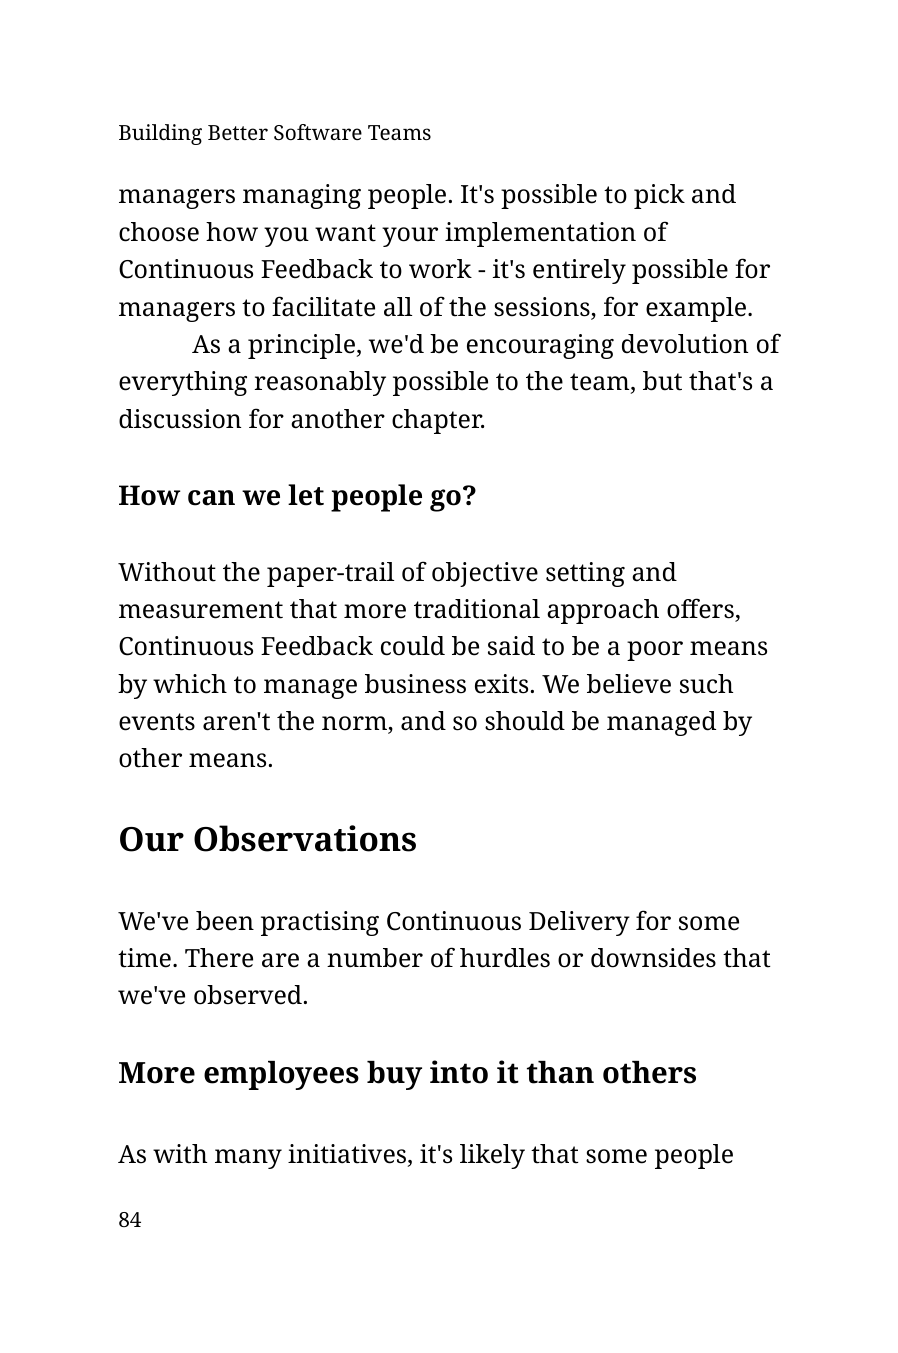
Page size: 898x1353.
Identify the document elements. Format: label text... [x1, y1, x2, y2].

text We've been practising Continuous Delivery for some time. There are a number of hurdles or downsides that we've observed. [118, 903, 779, 1012]
subtitle Our Observations [118, 816, 779, 861]
subtitle More employees buy into it than others [118, 1053, 779, 1092]
subtitle How can we let people go? [118, 476, 779, 513]
text As a principle, we'd be encouraging devolution of everything reasonably possible to the team, but that's a discussion for another chapter. [118, 327, 779, 436]
text As with many initiatives, it's likely that some people [118, 1136, 779, 1170]
text Without the paper-trail of objective setting and measurement that more traditional approach offers, Continuous Feedback could be said to be a poor means by which to manage business exits. We believe such events aren't the norm, and so should be managed by other means. [118, 554, 779, 775]
text managers managing people. It's possible to pick and choose how you want your implementation of Continuous Feedback to work - it's entirely possible for managers to facilitate all of the sessions, for example. [118, 177, 779, 323]
